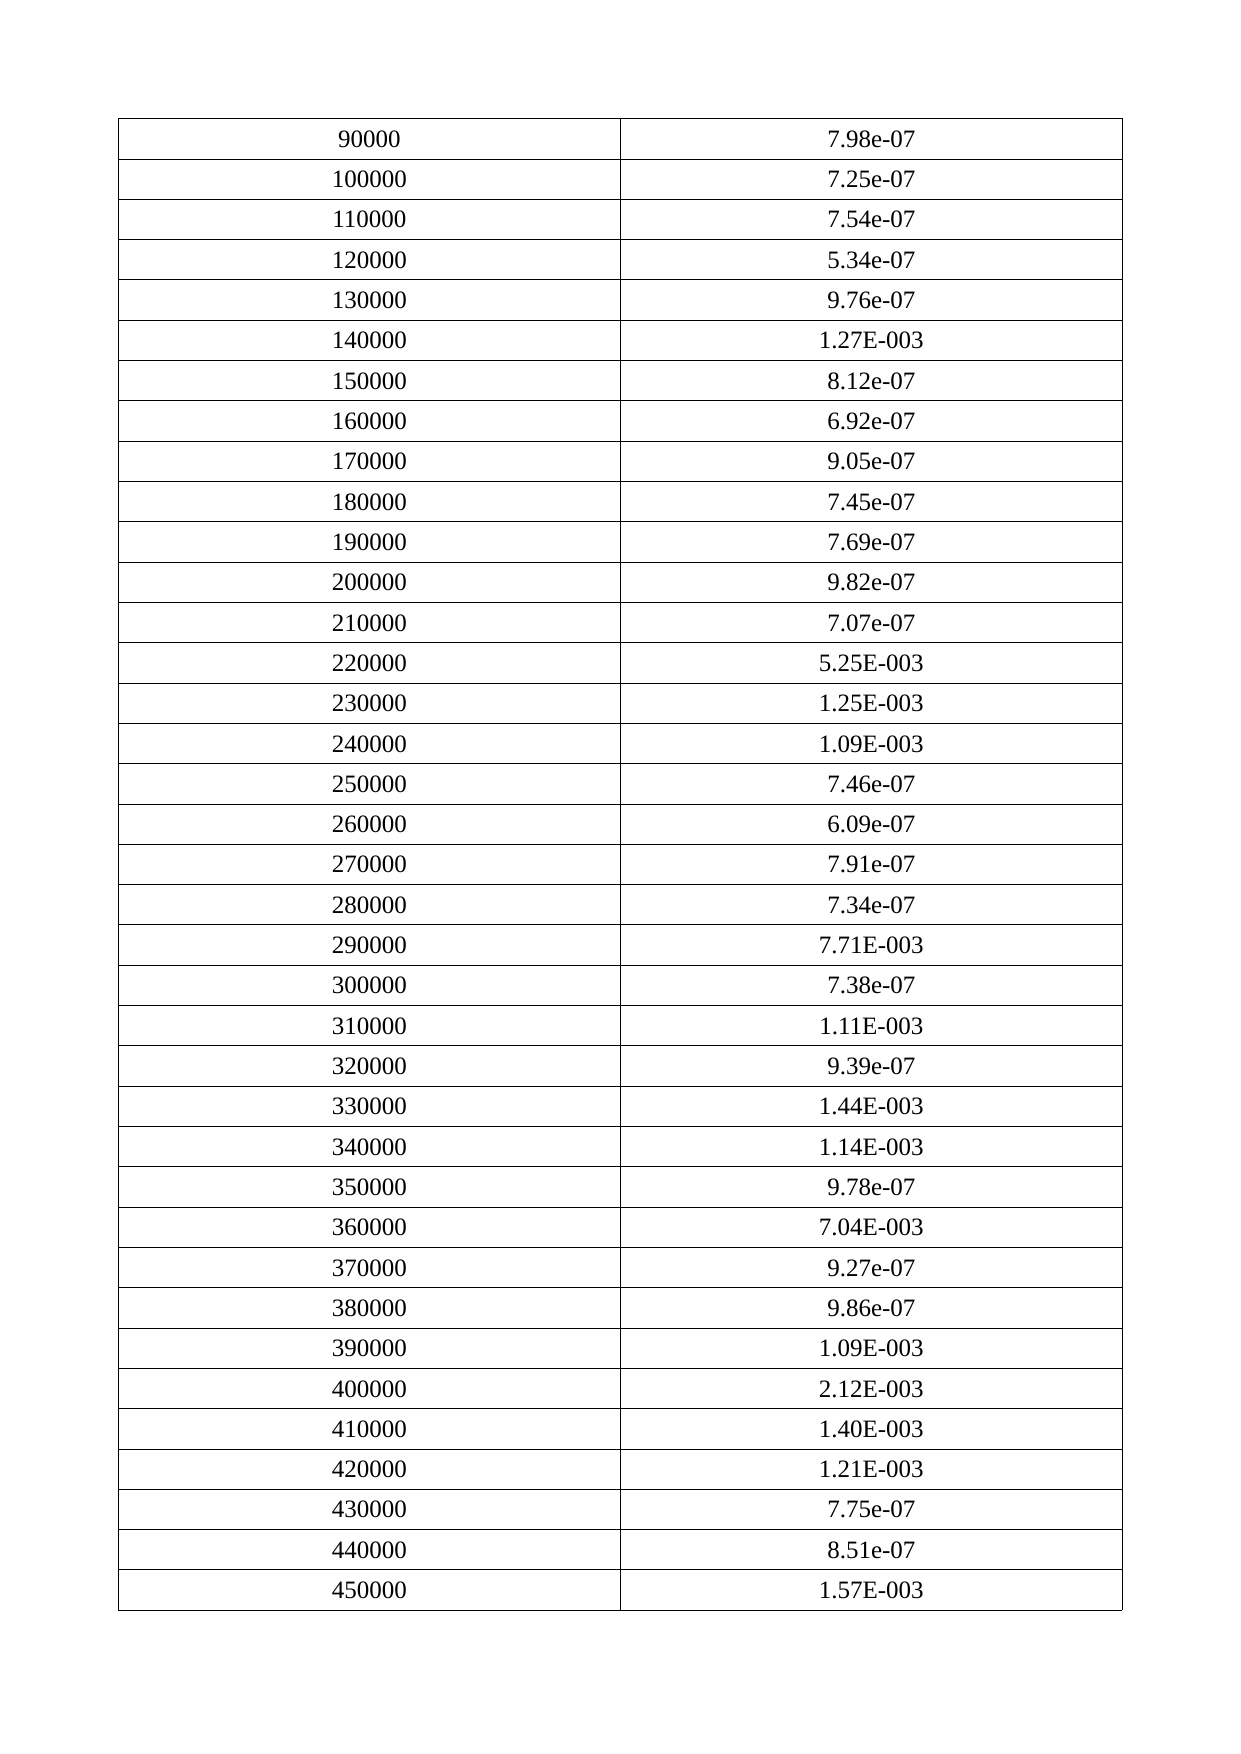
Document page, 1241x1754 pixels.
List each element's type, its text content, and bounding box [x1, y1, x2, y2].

table_cell 90000 [119, 119, 620, 158]
table_cell 7.91e-07 [621, 845, 1122, 884]
table_cell 410000 [119, 1409, 620, 1448]
table_cell 7.34e-07 [621, 885, 1122, 924]
table_cell 280000 [119, 885, 620, 924]
table_cell 7.75e-07 [621, 1490, 1122, 1529]
table_cell 330000 [119, 1087, 620, 1126]
table_cell 110000 [119, 200, 620, 239]
table_cell 450000 [119, 1570, 620, 1610]
table_cell 8.12e-07 [621, 361, 1122, 400]
table_cell 1,25E-003 [621, 684, 1122, 723]
table_cell 1,40E-003 [621, 1409, 1122, 1448]
table_cell 130000 [119, 280, 620, 320]
table_cell 9.39e-07 [621, 1046, 1122, 1086]
table_cell 2,12E-003 [621, 1369, 1122, 1408]
table_cell 120000 [119, 240, 620, 279]
table_cell 440000 [119, 1530, 620, 1569]
table_cell 320000 [119, 1046, 620, 1086]
table_cell 380000 [119, 1288, 620, 1327]
table_cell 360000 [119, 1208, 620, 1247]
table_cell 1,11E-003 [621, 1006, 1122, 1045]
table_cell 150000 [119, 361, 620, 400]
table_cell 1,09E-003 [621, 1329, 1122, 1368]
table_cell 220000 [119, 643, 620, 682]
table_cell 190000 [119, 522, 620, 562]
table_cell 260000 [119, 805, 620, 844]
table_cell 180000 [119, 482, 620, 521]
table_cell 8.51e-07 [621, 1530, 1122, 1569]
table_cell 420000 [119, 1450, 620, 1489]
table_cell 7,04E-003 [621, 1208, 1122, 1247]
table_cell 9.82e-07 [621, 563, 1122, 602]
table_cell 7.46e-07 [621, 764, 1122, 803]
table_cell 370000 [119, 1248, 620, 1287]
table_cell 250000 [119, 764, 620, 803]
table_cell 310000 [119, 1006, 620, 1045]
table_cell 200000 [119, 563, 620, 602]
table_cell 9.86e-07 [621, 1288, 1122, 1327]
table_cell 350000 [119, 1167, 620, 1207]
table_cell 210000 [119, 603, 620, 642]
table_cell 1,09E-003 [621, 724, 1122, 763]
table_cell 1,57E-003 [621, 1570, 1122, 1610]
table_cell 9.27e-07 [621, 1248, 1122, 1287]
table_cell 400000 [119, 1369, 620, 1408]
table_cell 9.76e-07 [621, 280, 1122, 320]
table_cell 6.09e-07 [621, 805, 1122, 844]
table_cell 290000 [119, 925, 620, 965]
table_cell 140000 [119, 321, 620, 360]
table_cell 170000 [119, 442, 620, 481]
table_cell 340000 [119, 1127, 620, 1166]
table_cell 300000 [119, 966, 620, 1005]
table_cell 5.34e-07 [621, 240, 1122, 279]
table_cell 100000 [119, 160, 620, 199]
table_cell 7,71E-003 [621, 925, 1122, 965]
table_cell 7.07e-07 [621, 603, 1122, 642]
table_cell 7.45e-07 [621, 482, 1122, 521]
table_cell 6.92e-07 [621, 401, 1122, 441]
table_cell 1,21E-003 [621, 1450, 1122, 1489]
table_cell 430000 [119, 1490, 620, 1529]
table_cell 1,27E-003 [621, 321, 1122, 360]
table_cell 390000 [119, 1329, 620, 1368]
table_cell 230000 [119, 684, 620, 723]
table_cell 240000 [119, 724, 620, 763]
table_cell 7.98e-07 [621, 119, 1122, 158]
table_cell 9.78e-07 [621, 1167, 1122, 1207]
table_cell 1,14E-003 [621, 1127, 1122, 1166]
table_cell 7.25e-07 [621, 160, 1122, 199]
table_cell 7.38e-07 [621, 966, 1122, 1005]
table_cell 160000 [119, 401, 620, 441]
table_cell 9.05e-07 [621, 442, 1122, 481]
table_cell 7.54e-07 [621, 200, 1122, 239]
table_cell 1,44E-003 [621, 1087, 1122, 1126]
table_cell 5,25E-003 [621, 643, 1122, 682]
table_cell 270000 [119, 845, 620, 884]
table_cell 7.69e-07 [621, 522, 1122, 562]
